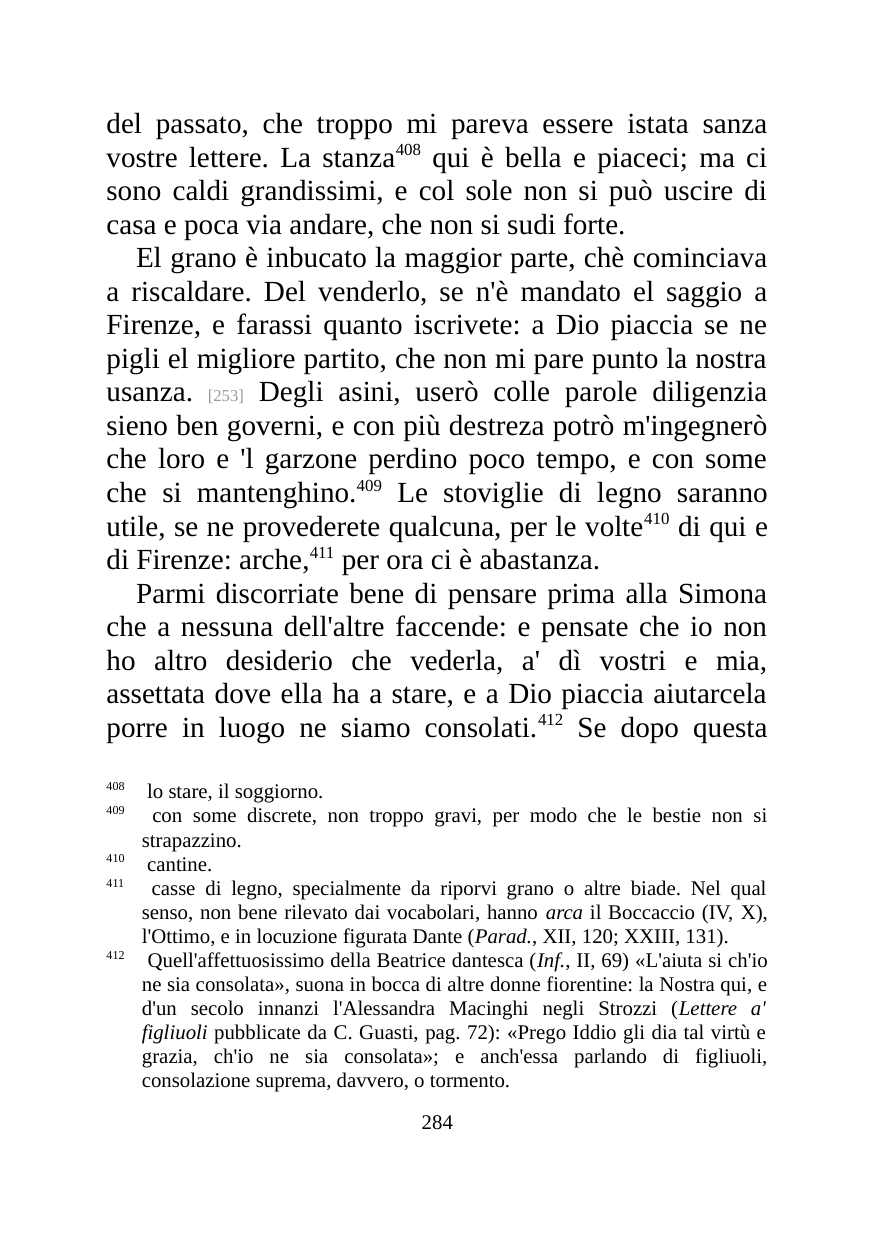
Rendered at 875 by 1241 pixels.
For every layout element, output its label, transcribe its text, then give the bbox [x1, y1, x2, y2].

text casse di legno, specialmente da riporvi grano o altre biade. Nel qual senso, non bene rilevato dai vocabolari, hanno arca il Boccaccio (IV, X), l'Ottimo, e in locuzione figurata Dante (Parad., XII, 120; XXIII, 131). [106, 876, 768, 948]
text El grano è inbucato la maggior parte, chè cominciava a riscaldare. Del venderlo, se n'è mandato el saggio a Firenze, e farassi quanto iscrivete: a Dio piaccia se ne pigli el migliore partito, che non mi pare punto la nostra usanza. [253] Degli asini, userò colle parole diligenzia sieno ben governi, e con più destreza potrò m'ingegnerò che loro e 'l garzone perdino poco tempo, e con some che si mantenghino. Le stoviglie di legno saranno utile, se ne provederete qualcuna, per le volte di qui e di Firenze: arche, per ora ci è abastanza. [106, 240, 768, 576]
text Quell'affettuosissimo della Beatrice dantesca (Inf., II, 69) «L'aiuta si ch'io ne sia consolata», suona in bocca di altre donne fiorentine: la Nostra qui, e d'un secolo innanzi l'Alessandra Macinghi negli Strozzi (Lettere a' figliuoli pubblicate da C. Guasti, pag. 72): «Prego Iddio gli dia tal virtù e grazia, ch'io ne sia consolata»; e anch'essa parlando di figliuoli, consolazione suprema, davvero, o tormento. [106, 948, 768, 1092]
text Parmi discorriate bene di pensare prima alla Simona che a nessuna dell'altre faccende: e pensate che io non ho altro desiderio che vederla, a' dì vostri e mia, assettata dove ella ha a stare, e a Dio piaccia aiutarcela porre in luogo ne siamo consolati. Se dopo questa [106, 576, 768, 743]
text del passato, che troppo mi pareva essere istata sanza vostre lettere. La stanza qui è bella e piaceci; ma ci sono caldi grandissimi, e col sole non si può uscire di casa e poca via andare, che non si sudi forte. [106, 106, 768, 240]
text cantine. [106, 852, 768, 876]
text lo stare, il soggiorno. [106, 779, 768, 803]
text con some discrete, non troppo gravi, per modo che le bestie non si strapazzino. [106, 803, 768, 852]
